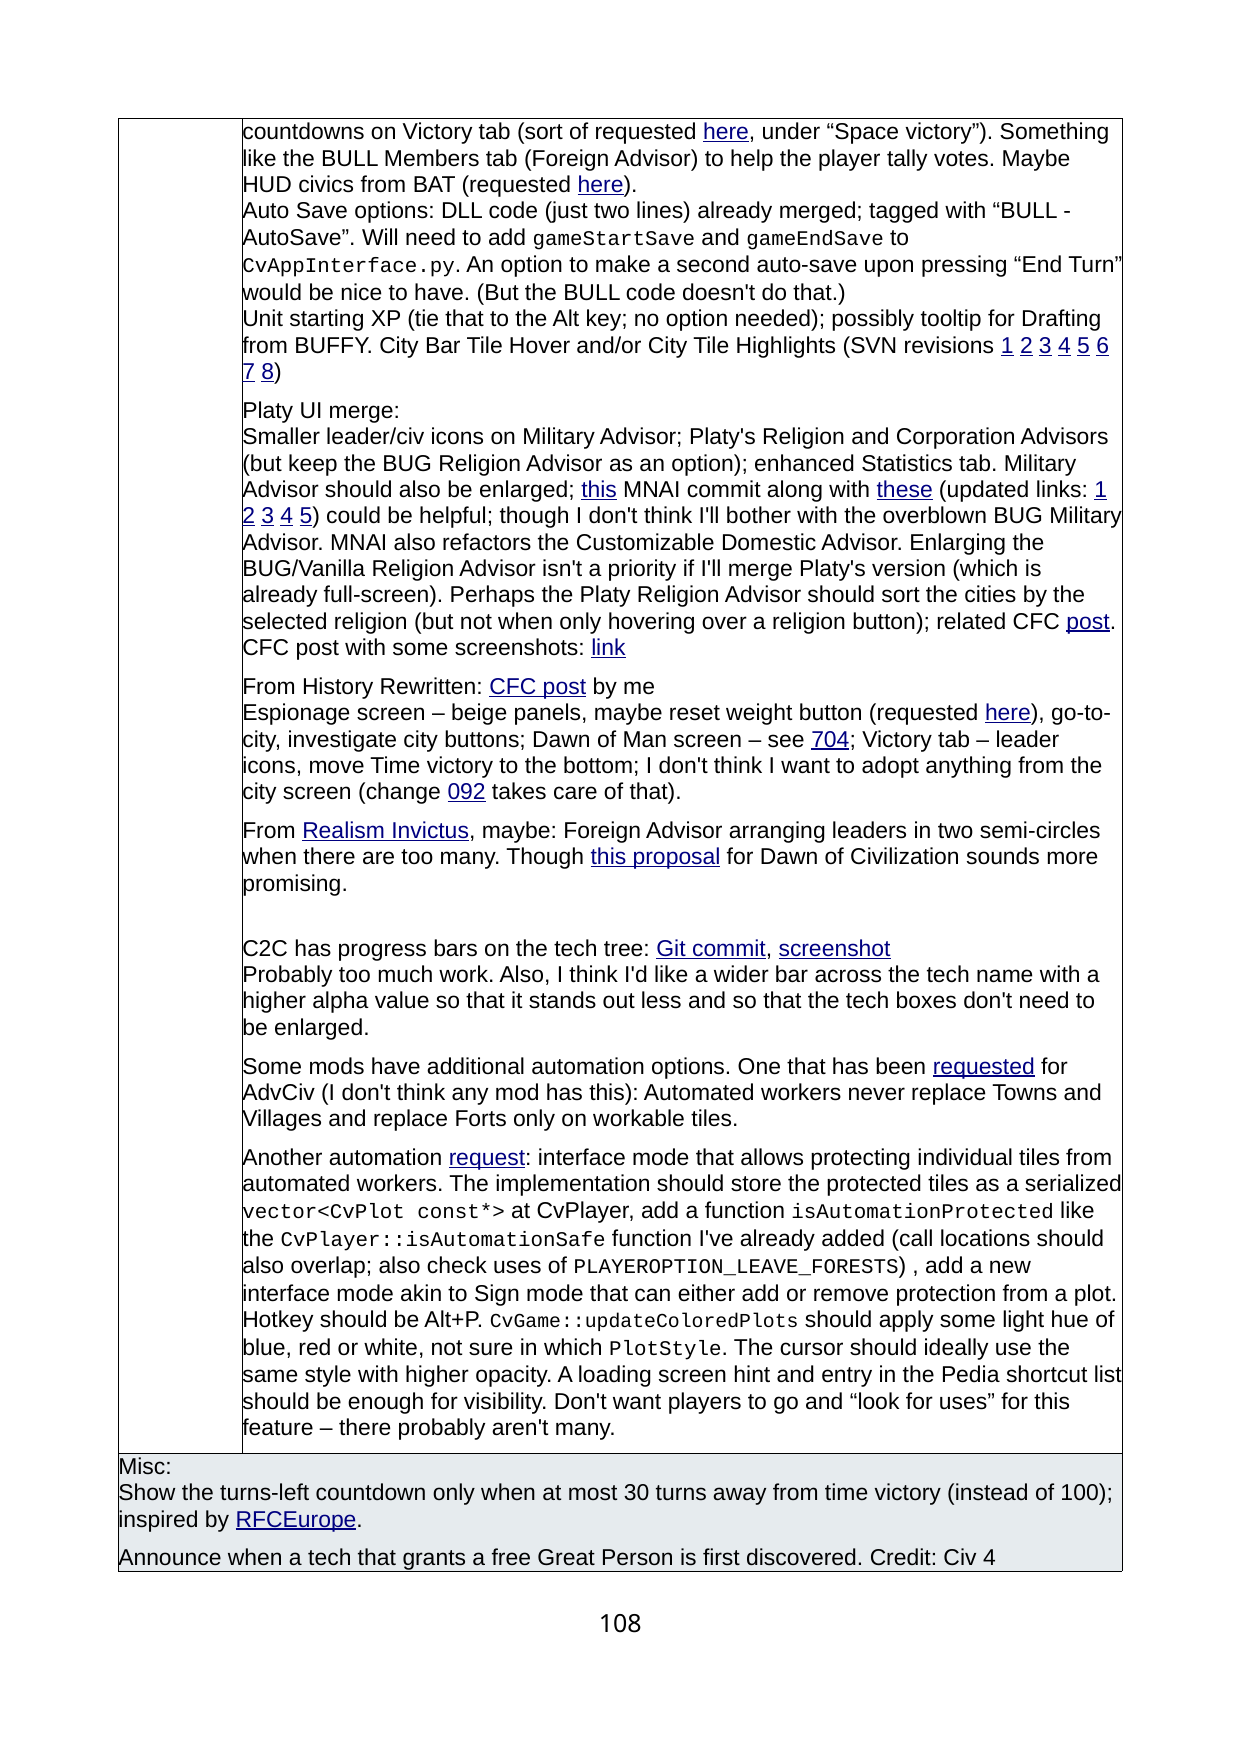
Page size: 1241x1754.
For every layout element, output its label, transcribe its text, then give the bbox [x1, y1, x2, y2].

table_cell Misc: Show the turns-left countdown only when at most 30 turns away from time victory (instead of 100); inspired by RFCEurope. Announce when a tech that grants a free Great Person is first discovered. Credit: Civ 4 [119, 1454, 1122, 1571]
table_cell countdowns on Victory tab (sort of requested here, under “Space victory”). Something like the BULL Members tab (Foreign Advisor) to help the player tally votes. Maybe HUD civics from BAT (requested here). Auto Save options: DLL code (just two lines) already merged; tagged with “BULL - AutoSave”. Will need to add gameStartSave and gameEndSave to CvAppInterface.py. An option to make a second auto-save upon pressing “End Turn” would be nice to have. (But the BULL code doesn't do that.) Unit starting XP (tie that to the Alt key; no option needed); possibly tooltip for Drafting from BUFFY. City Bar Tile Hover and/or City Tile Highlights (SVN revisions 1 2 3 4 5 6 7 8) Platy UI merge: Smaller leader/civ icons on Military Advisor; Platy's Religion and Corporation Advisors (but keep the BUG Religion Advisor as an option); enhanced Statistics tab. Military Advisor should also be enlarged; this MNAI commit along with these (updated links: 1 2 3 4 5) could be helpful; though I don't think I'll bother with the overblown BUG Military Advisor. MNAI also refactors the Customizable Domestic Advisor. Enlarging the BUG/Vanilla Religion Advisor isn't a priority if I'll merge Platy's version (which is already full-screen). Perhaps the Platy Religion Advisor should sort the cities by the selected religion (but not when only hovering over a religion button); related CFC post. CFC post with some screenshots: link From History Rewritten: CFC post by me Espionage screen – beige panels, maybe reset weight button (requested here), go-to-city, investigate city buttons; Dawn of Man screen – see 704; Victory tab – leader icons, move Time victory to the bottom; I don't think I want to adopt anything from the city screen (change 092 takes care of that). From Realism Invictus, maybe: Foreign Advisor arranging leaders in two semi-circles when there are too many. Though this proposal for Dawn of Civilization sounds more promising. C2C has progress bars on the tech tree: Git commit, screenshot Probably too much work. Also, I think I'd like a wider bar across the tech name with a higher alpha value so that it stands out less and so that the tech boxes don't need to be enlarged. Some mods have additional automation options. One that has been requested for AdvCiv (I don't think any mod has this): Automated workers never replace Towns and Villages and replace Forts only on workable tiles. Another automation request: interface mode that allows protecting individual tiles from automated workers. The implementation should store the protected tiles as a serialized vector<CvPlot const*> at CvPlayer, add a function isAutomationProtected like the CvPlayer::isAutomationSafe function I've already added (call locations should also overlap; also check uses of PLAYEROPTION_LEAVE_FORESTS) , add a new interface mode akin to Sign mode that can either add or remove protection from a plot. Hotkey should be Alt+P. CvGame::updateColoredPlots should apply some light hue of blue, red or white, not sure in which PlotStyle. The cursor should ideally use the same style with higher opacity. A loading screen hint and entry in the Pedia shortcut list should be enough for visibility. Don't want players to go and “look for uses” for this feature – there probably aren't many. [243, 119, 1122, 1453]
table_cell [119, 119, 242, 1453]
